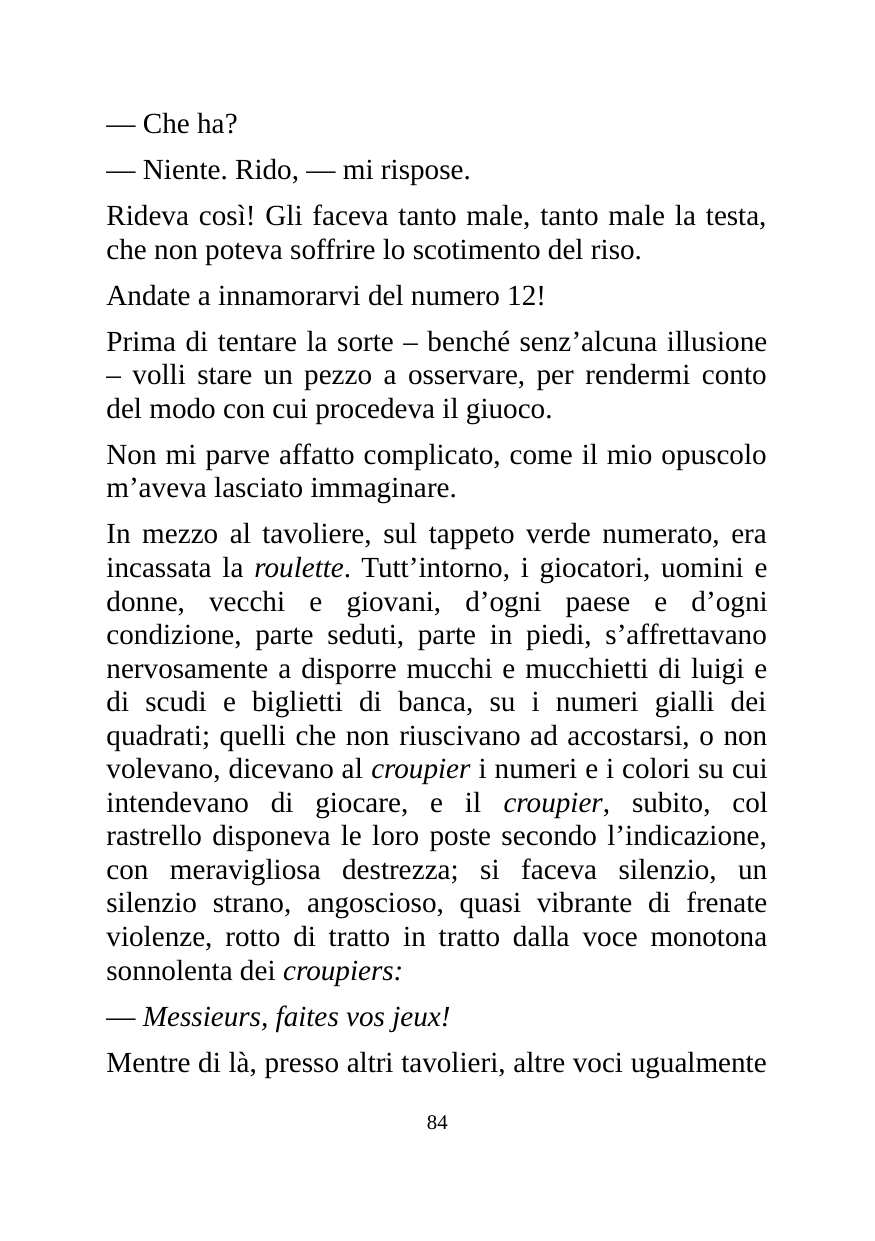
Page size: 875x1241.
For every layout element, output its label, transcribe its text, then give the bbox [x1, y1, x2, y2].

text In mezzo al tavoliere, sul tappeto verde numerato, era incassata la roulette. Tutt’intorno, i giocatori, uomini e donne, vecchi e giovani, d’ogni paese e d’ogni condizione, parte seduti, parte in piedi, s’affrettavano nervosamente a disporre mucchi e mucchietti di luigi e di scudi e biglietti di banca, su i numeri gialli dei quadrati; quelli che non riuscivano ad accostarsi, o non volevano, dicevano al croupier i numeri e i colori su cui intendevano di giocare, e il croupier, subito, col rastrello disponeva le loro poste secondo l’indicazione, con meravigliosa destrezza; si faceva silenzio, un silenzio strano, angoscioso, quasi vibrante di frenate violenze, rotto di tratto in tratto dalla voce monotona sonnolenta dei croupiers: [106, 517, 768, 986]
text — Messieurs, faites vos jeux! [106, 999, 768, 1032]
text Rideva così! Gli faceva tanto male, tanto male la testa, che non poteva soffrire lo scotimento del riso. [106, 198, 768, 265]
text Andate a innamorarvi del numero 12! [106, 278, 768, 311]
text — Che ha? [106, 106, 768, 140]
text Mentre di là, presso altri tavolieri, altre voci ugualmente [106, 1045, 768, 1078]
text Prima di tentare la sorte – benché senz’alcuna illusione – volli stare un pezzo a osservare, per rendermi conto del modo con cui procedeva il giuoco. [106, 324, 768, 424]
text — Niente. Rido, — mi rispose. [106, 152, 768, 186]
text Non mi parve affatto complicato, come il mio opuscolo m’aveva lasciato immaginare. [106, 437, 768, 504]
